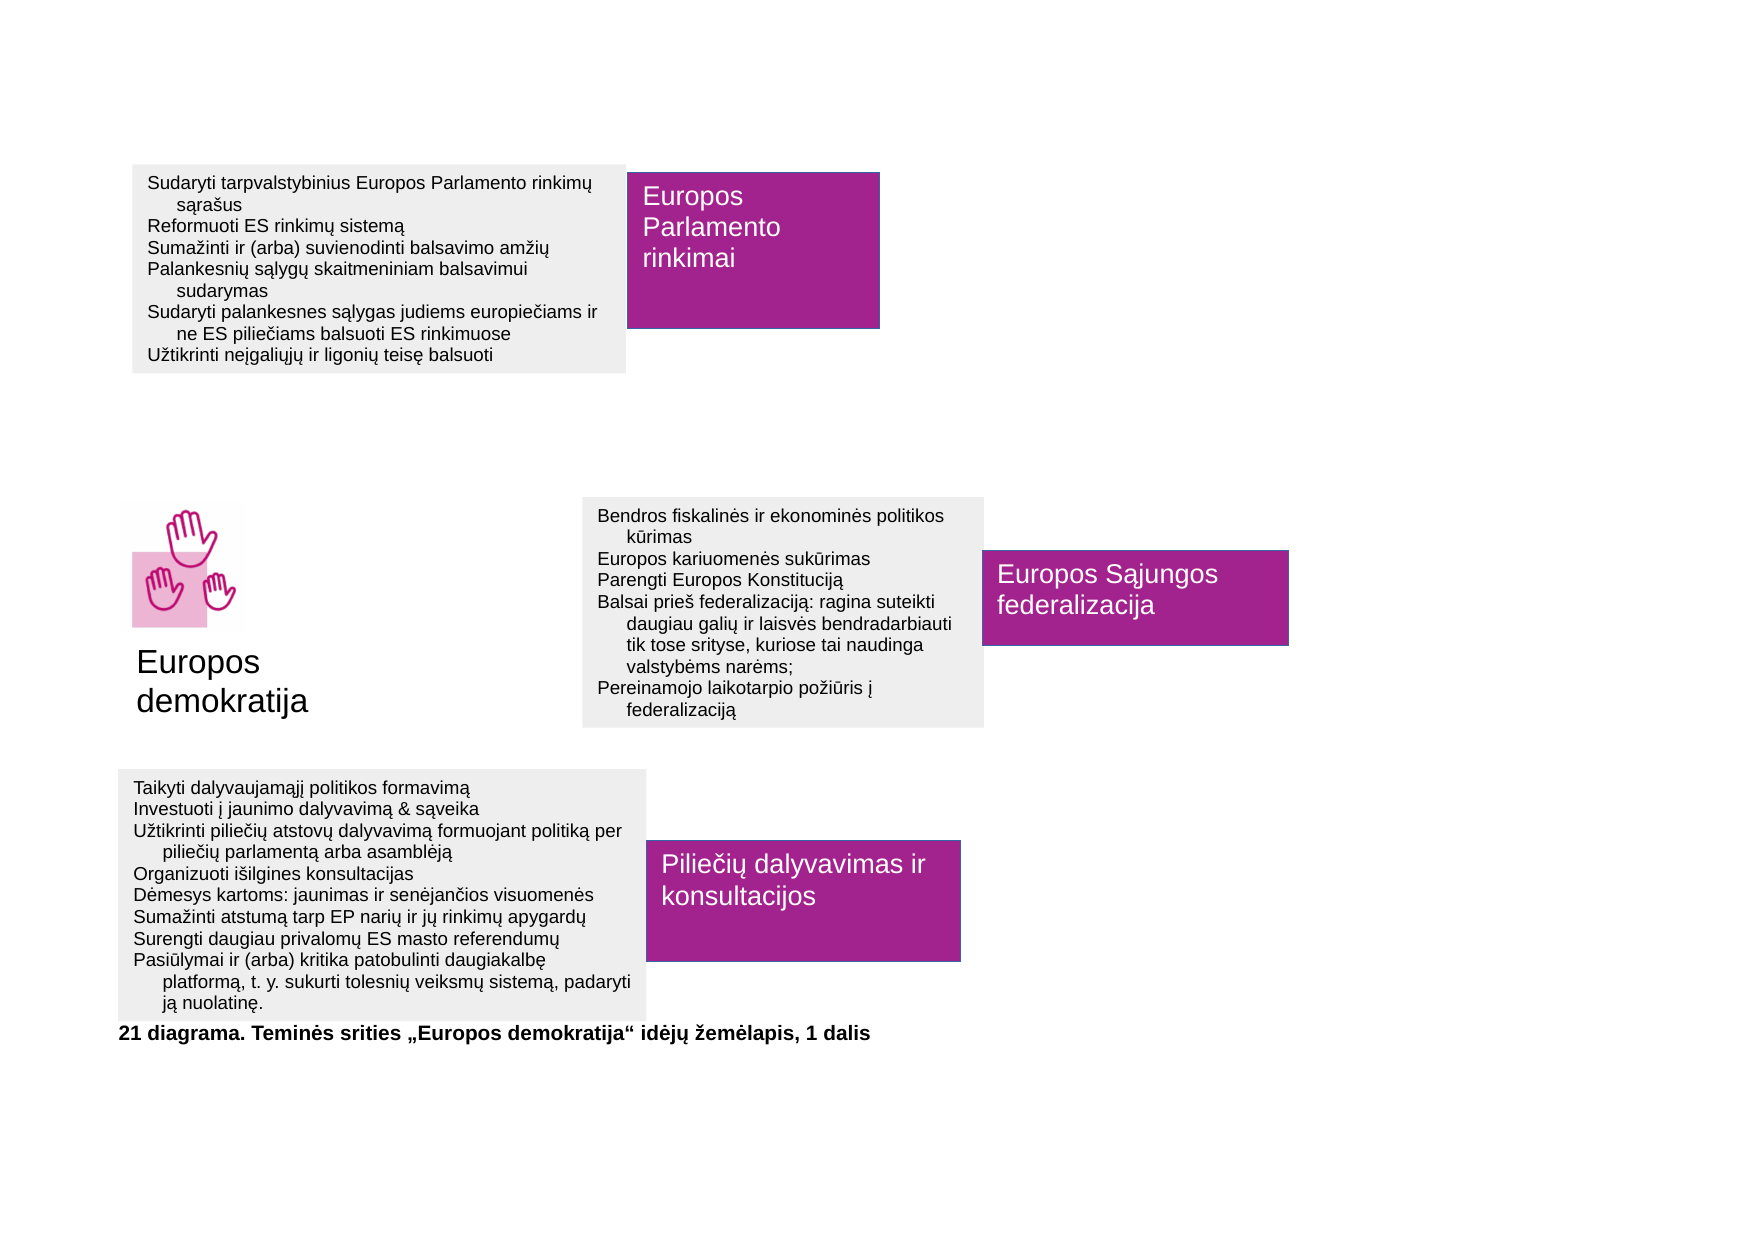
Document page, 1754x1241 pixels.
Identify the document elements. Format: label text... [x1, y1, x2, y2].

picture [120, 500, 245, 632]
text 21 diagrama. Teminės srities „Europos demokratija“ idėjų žemėlapis, 1 dalis [118, 177, 1289, 1045]
